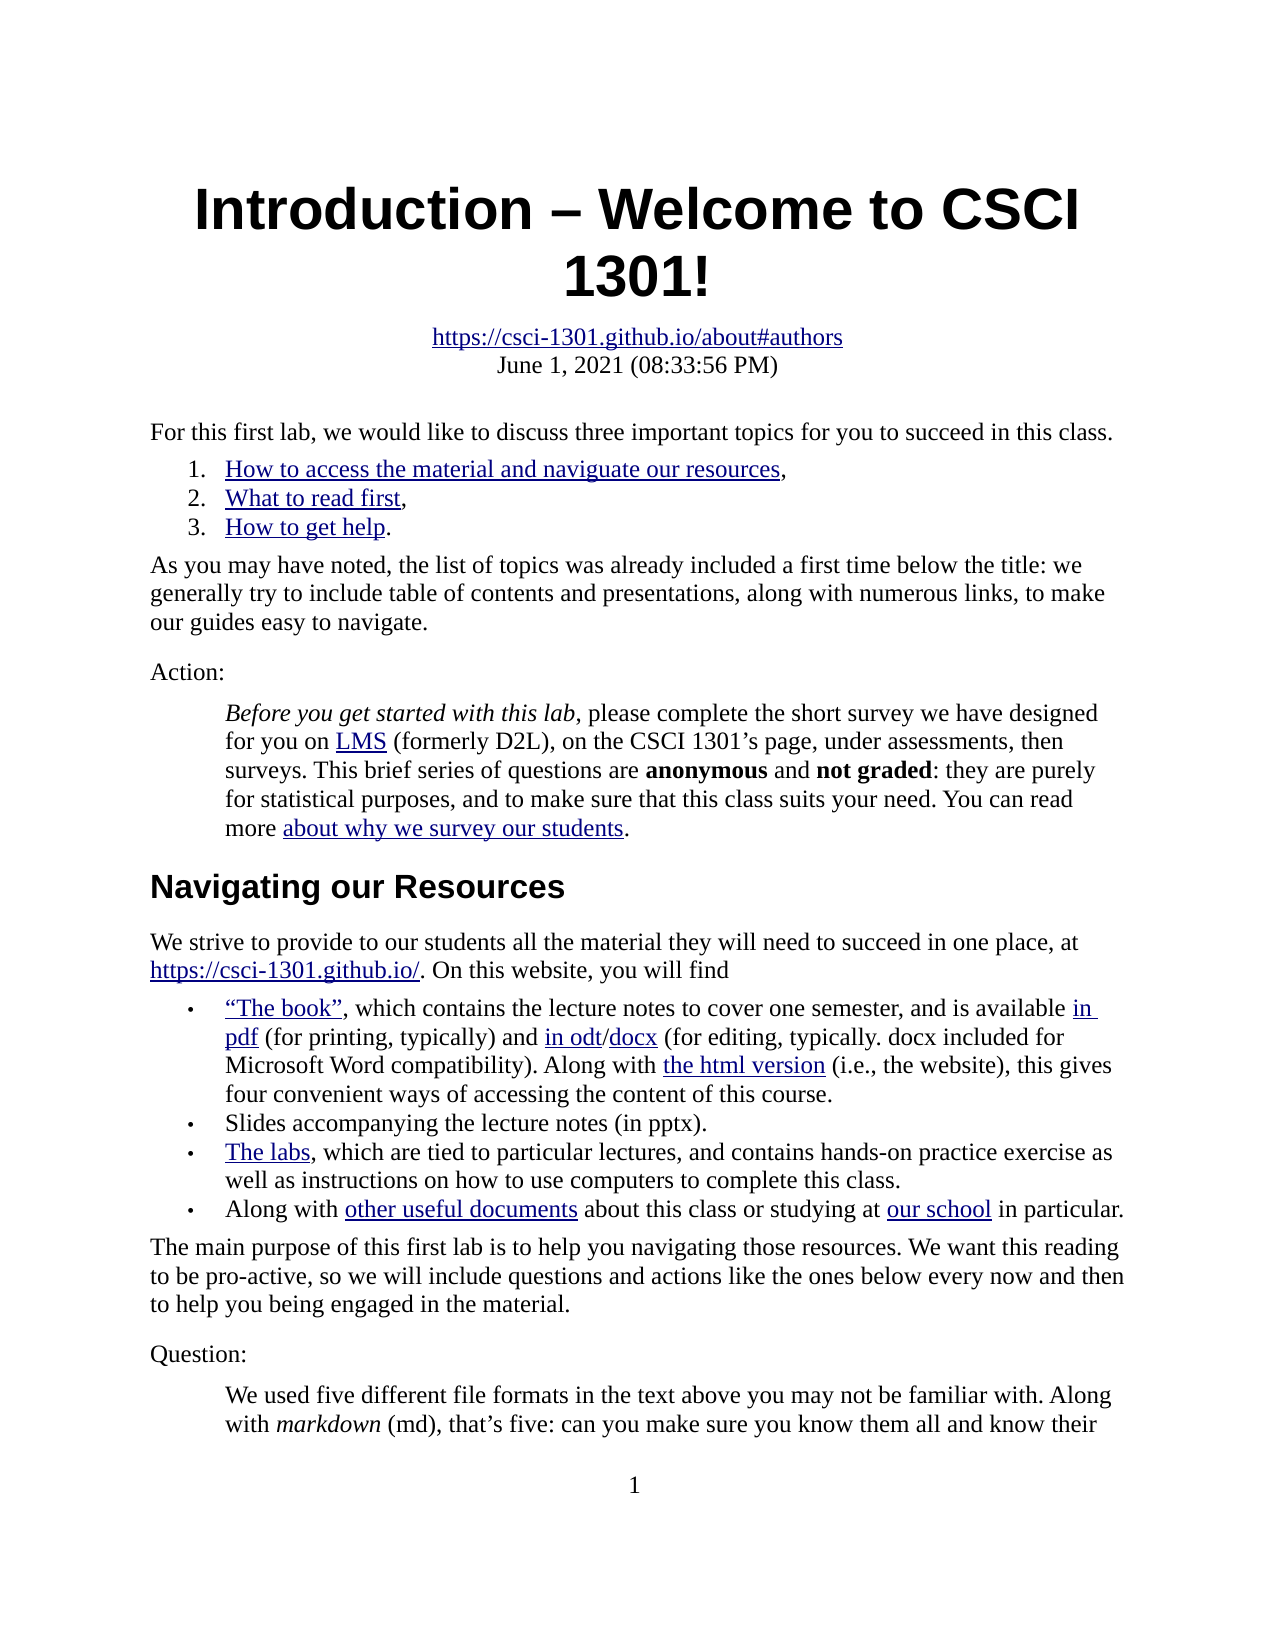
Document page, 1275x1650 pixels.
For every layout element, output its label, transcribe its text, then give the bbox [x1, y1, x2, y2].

text For this first lab, we would like to discuss three important topics for you to succeed in this class. [150, 417, 1125, 446]
list The labs, which are tied to particular lectures, and contains hands-on practice exercise as well as instructions on how to use computers to complete this class. [187, 1137, 1125, 1194]
title Introduction – Welcome to CSCI 1301! [150, 175, 1125, 309]
list Along with other useful documents about this class or studying at our school in particular. [187, 1194, 1125, 1223]
text https://csci-1301.github.io/about#authors [150, 322, 1125, 350]
text June 1, 2021 (08:33:56 PM) [150, 350, 1125, 379]
list How to access the material and naviguate our resources, [187, 454, 1125, 483]
text Question: [150, 1339, 1125, 1368]
text The main purpose of this first lab is to help you navigating those resources. We want this reading to be pro-active, so we will include questions and actions like the ones below every now and then to help you being engaged in the material. [150, 1232, 1125, 1318]
text We used five different file formats in the text above you may not be familiar with. Along with markdown (md), that’s five: can you make sure you know them all and know their [225, 1380, 1125, 1437]
text Before you get started with this lab, please complete the short survey we have designed for you on LMS (formerly D2L), on the CSCI 1301’s page, under assessments, then surveys. This brief series of questions are anonymous and not graded: they are purely for statistical purposes, and to make sure that this class suits your need. You can read more about why we survey our students. [225, 698, 1125, 841]
list What to read first, [187, 483, 1125, 512]
list How to get help. [187, 512, 1125, 541]
list Slides accompanying the lecture notes (in pptx). [187, 1108, 1125, 1137]
subtitle Navigating our Resources [150, 866, 1125, 905]
list “The book”, which contains the lecture notes to cover one semester, and is available in pdf (for printing, typically) and in odt/docx (for editing, typically. docx included for Microsoft Word compatibility). Along with the html version (i.e., the website), this gives four convenient ways of accessing the content of this course. [187, 993, 1125, 1108]
text Action: [150, 657, 1125, 686]
text As you may have noted, the list of topics was already included a first time below the title: we generally try to include table of contents and presentations, along with numerous links, to make our guides easy to navigate. [150, 550, 1125, 636]
text We strive to provide to our students all the material they will need to succeed in one place, at https://csci-1301.github.io/. On this website, you will find [150, 927, 1125, 984]
